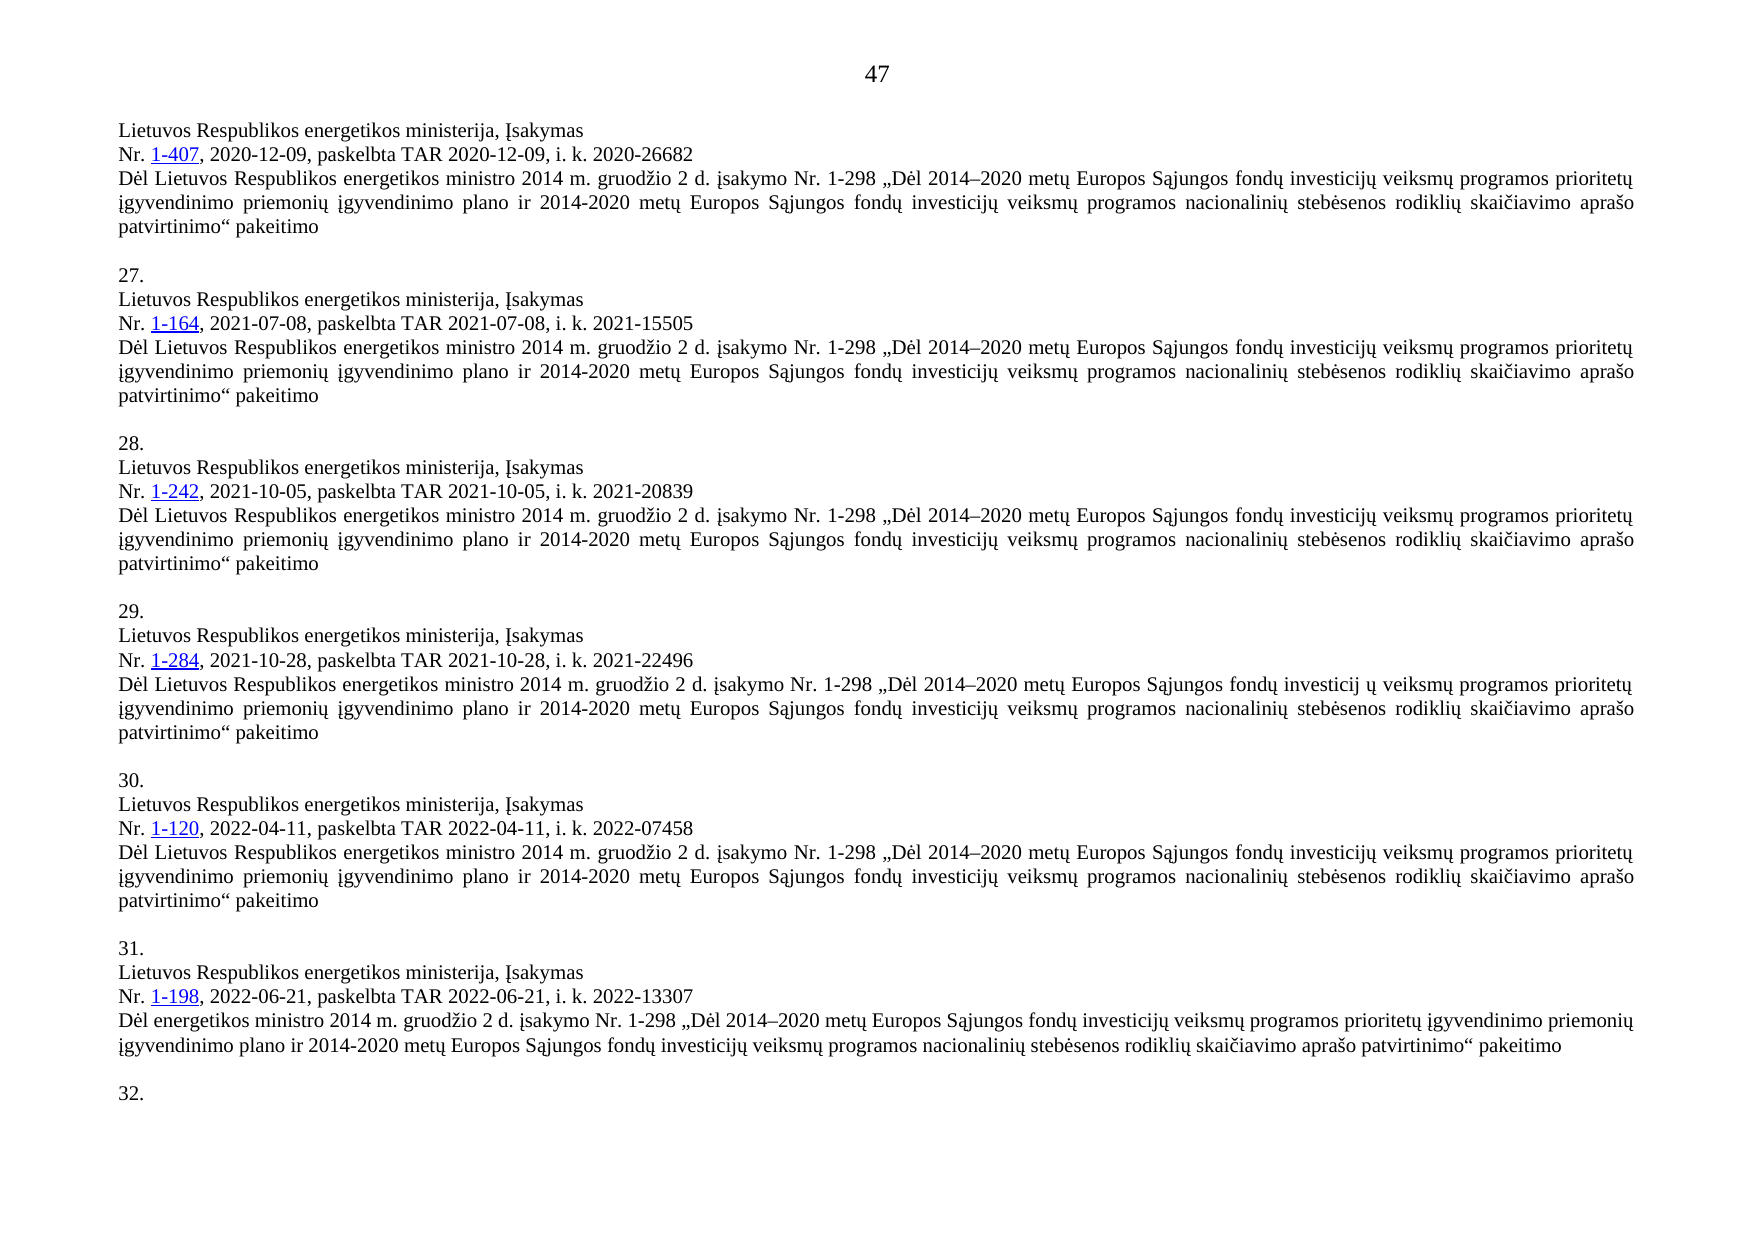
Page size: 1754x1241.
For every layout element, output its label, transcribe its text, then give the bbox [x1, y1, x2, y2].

text Nr. 1-407, 2020-12-09, paskelbta TAR 2020-12-09, i. k. 2020-26682 [118, 142, 1636, 166]
text Lietuvos Respublikos energetikos ministerija, Įsakymas [118, 455, 1636, 479]
text Nr. 1-198, 2022-06-21, paskelbta TAR 2022-06-21, i. k. 2022-13307 [118, 984, 1636, 1008]
text 28. [118, 431, 1636, 455]
text Nr. 1-164, 2021-07-08, paskelbta TAR 2021-07-08, i. k. 2021-15505 [118, 311, 1636, 335]
text Dėl energetikos ministro 2014 m. gruodžio 2 d. įsakymo Nr. 1-298 „Dėl 2014–2020 metų Europos Sąjungos fondų investicijų veiksmų programos prioritetų įgyvendinimo priemonių įgyvendinimo plano ir 2014-2020 metų Europos Sąjungos fondų investicijų veiksmų programos nacionalinių stebėsenos rodiklių skaičiavimo aprašo patvirtinimo“ pakeitimo [118, 1008, 1636, 1057]
text 32. [118, 1081, 1636, 1105]
text Lietuvos Respublikos energetikos ministerija, Įsakymas [118, 960, 1636, 984]
text 30. [118, 768, 1636, 792]
text Dėl Lietuvos Respublikos energetikos ministro 2014 m. gruodžio 2 d. įsakymo Nr. 1-298 „Dėl 2014–2020 metų Europos Sąjungos fondų investicijų veiksmų programos prioritetų įgyvendinimo priemonių įgyvendinimo plano ir 2014-2020 metų Europos Sąjungos fondų investicijų veiksmų programos nacionalinių stebėsenos rodiklių skaičiavimo aprašo patvirtinimo“ pakeitimo [118, 840, 1636, 912]
text Dėl Lietuvos Respublikos energetikos ministro 2014 m. gruodžio 2 d. įsakymo Nr. 1-298 „Dėl 2014–2020 metų Europos Sąjungos fondų investicij ų veiksmų programos prioritetų įgyvendinimo priemonių įgyvendinimo plano ir 2014-2020 metų Europos Sąjungos fondų investicijų veiksmų programos nacionalinių stebėsenos rodiklių skaičiavimo aprašo patvirtinimo“ pakeitimo [118, 672, 1636, 744]
text Nr. 1-120, 2022-04-11, paskelbta TAR 2022-04-11, i. k. 2022-07458 [118, 816, 1636, 840]
text Lietuvos Respublikos energetikos ministerija, Įsakymas [118, 118, 1636, 142]
text Nr. 1-284, 2021-10-28, paskelbta TAR 2021-10-28, i. k. 2021-22496 [118, 647, 1636, 672]
text Nr. 1-242, 2021-10-05, paskelbta TAR 2021-10-05, i. k. 2021-20839 [118, 479, 1636, 503]
text Lietuvos Respublikos energetikos ministerija, Įsakymas [118, 287, 1636, 311]
text Lietuvos Respublikos energetikos ministerija, Įsakymas [118, 623, 1636, 647]
text 27. [118, 262, 1636, 287]
text Dėl Lietuvos Respublikos energetikos ministro 2014 m. gruodžio 2 d. įsakymo Nr. 1-298 „Dėl 2014–2020 metų Europos Sąjungos fondų investicijų veiksmų programos prioritetų įgyvendinimo priemonių įgyvendinimo plano ir 2014-2020 metų Europos Sąjungos fondų investicijų veiksmų programos nacionalinių stebėsenos rodiklių skaičiavimo aprašo patvirtinimo“ pakeitimo [118, 503, 1636, 575]
text 31. [118, 936, 1636, 960]
text Lietuvos Respublikos energetikos ministerija, Įsakymas [118, 792, 1636, 816]
text Dėl Lietuvos Respublikos energetikos ministro 2014 m. gruodžio 2 d. įsakymo Nr. 1-298 „Dėl 2014–2020 metų Europos Sąjungos fondų investicijų veiksmų programos prioritetų įgyvendinimo priemonių įgyvendinimo plano ir 2014-2020 metų Europos Sąjungos fondų investicijų veiksmų programos nacionalinių stebėsenos rodiklių skaičiavimo aprašo patvirtinimo“ pakeitimo [118, 335, 1636, 407]
text Dėl Lietuvos Respublikos energetikos ministro 2014 m. gruodžio 2 d. įsakymo Nr. 1-298 „Dėl 2014–2020 metų Europos Sąjungos fondų investicijų veiksmų programos prioritetų įgyvendinimo priemonių įgyvendinimo plano ir 2014-2020 metų Europos Sąjungos fondų investicijų veiksmų programos nacionalinių stebėsenos rodiklių skaičiavimo aprašo patvirtinimo“ pakeitimo [118, 166, 1636, 238]
text 29. [118, 599, 1636, 623]
